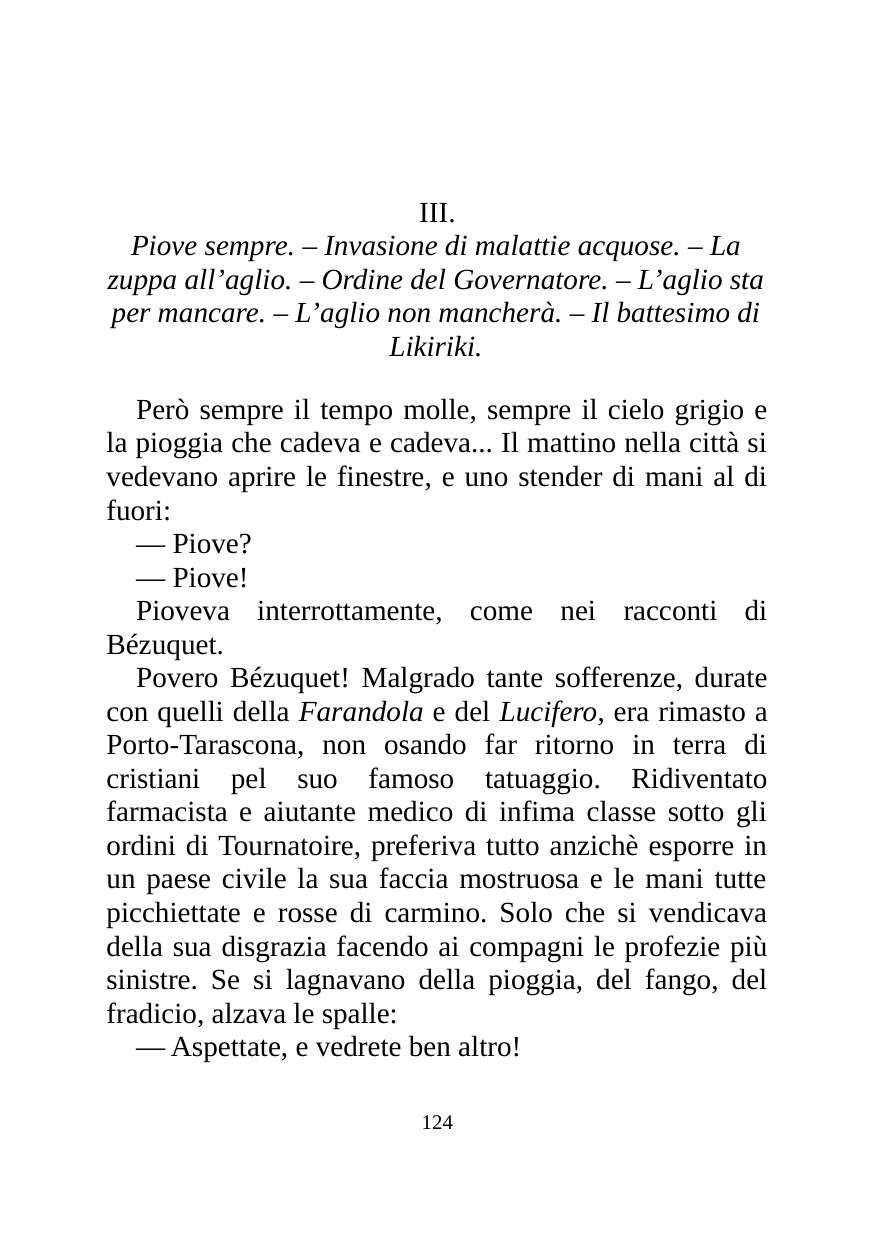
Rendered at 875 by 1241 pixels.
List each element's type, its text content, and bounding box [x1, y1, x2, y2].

text — Aspettate, e vedrete ben altro! [106, 1029, 768, 1063]
text — Piove? [106, 526, 768, 560]
text Povero Bézuquet! Malgrado tante sofferenze, durate con quelli della Farandola e del Lucifero, era rimasto a Porto-Tarascona, non osando far ritorno in terra di cristiani pel suo famoso tatuaggio. Ridiventato farmacista e aiutante medico di infima classe sotto gli ordini di Tournatoire, preferiva tutto anzichè esporre in un paese civile la sua faccia mostruosa e le mani tutte picchiettate e rosse di carmino. Solo che si vendicava della sua disgrazia facendo ai compagni le profezie più sinistre. Se si lagnavano della pioggia, del fango, del fradicio, alzava le spalle: [106, 660, 768, 1029]
subtitle III. Piove sempre. – Invasione di malattie acquose. – La zuppa all’aglio. – Ordine del Governatore. – L’aglio sta per mancare. – L’aglio non mancherà. – Il battesimo di Likiriki. [106, 195, 768, 362]
text Però sempre il tempo molle, sempre il cielo grigio e la pioggia che cadeva e cadeva... Il mattino nella città si vedevano aprire le finestre, e uno stender di mani al di fuori: [106, 392, 768, 526]
text Pioveva interrottamente, come nei racconti di Bézuquet. [106, 593, 768, 660]
text — Piove! [106, 560, 768, 593]
